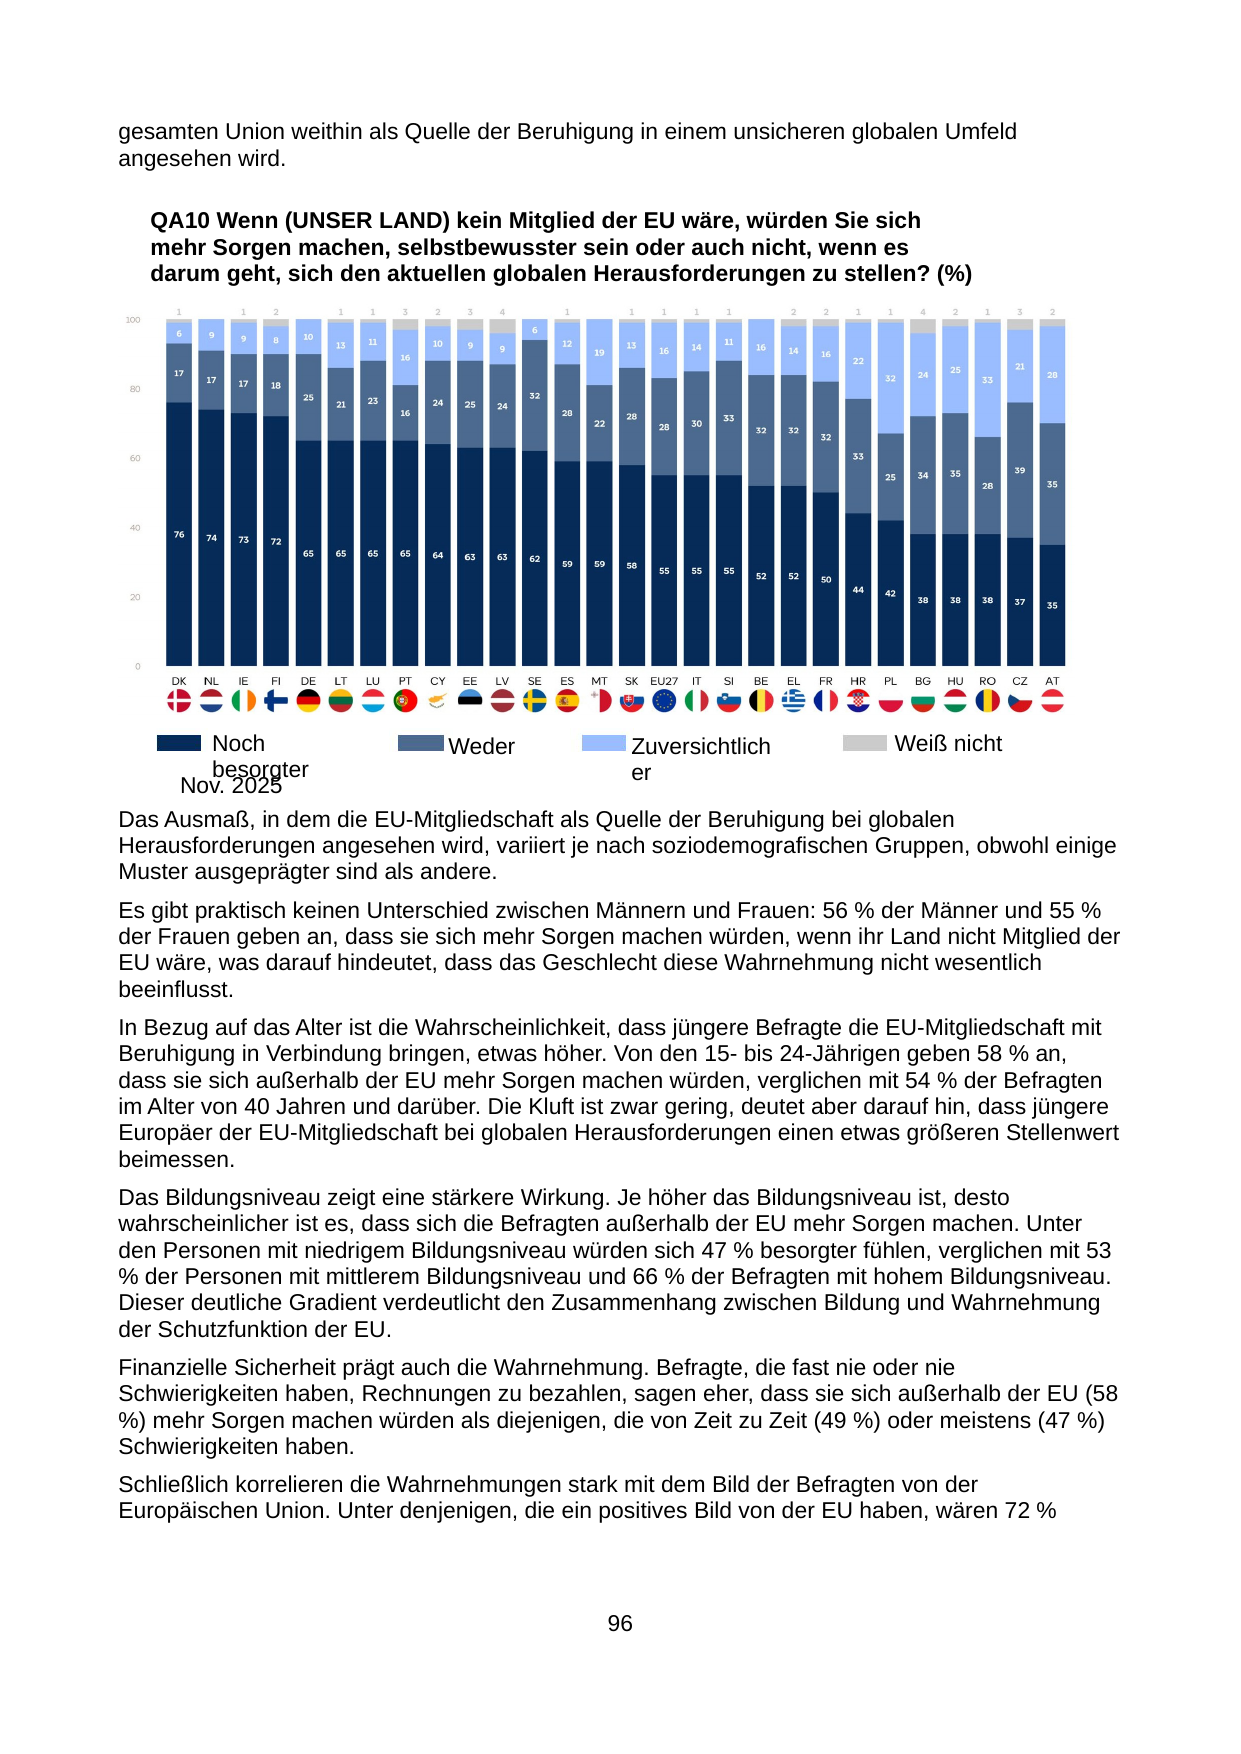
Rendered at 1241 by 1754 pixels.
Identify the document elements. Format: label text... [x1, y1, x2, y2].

text In Bezug auf das Alter ist die Wahrscheinlichkeit, dass jüngere Befragte die EU-Mitgliedschaft mit Beruhigung in Verbindung bringen, etwas höher. Von den 15- bis 24-Jährigen geben 58 % an, dass sie sich außerhalb der EU mehr Sorgen machen würden, verglichen mit 54 % der Befragten im Alter von 40 Jahren und darüber. Die Kluft ist zwar gering, deutet aber darauf hin, dass jüngere Europäer der EU-Mitgliedschaft bei globalen Herausforderungen einen etwas größeren Stellenwert beimessen. [118, 1014, 1122, 1172]
text gesamten Union weithin als Quelle der Beruhigung in einem unsicheren globalen Umfeld angesehen wird. [118, 118, 1122, 171]
picture [456, 742, 462, 752]
text Das Bildungsniveau zeigt eine stärkere Wirkung. Je höher das Bildungsniveau ist, desto wahrscheinlicher ist es, dass sich die Befragten außerhalb der EU mehr Sorgen machen. Unter den Personen mit niedrigem Bildungsniveau würden sich 47 % besorgter fühlen, verglichen mit 53 % der Personen mit mittlerem Bildungsniveau und 66 % der Befragten mit hohem Bildungsniveau. Dieser deutliche Gradient verdeutlicht den Zusammenhang zwischen Bildung und Wahrnehmung der Schutzfunktion der EU. [118, 1184, 1122, 1342]
picture [149, 728, 891, 752]
text Schließlich korrelieren die Wahrnehmungen stark mit dem Bild der Befragten von der Europäischen Union. Unter denjenigen, die ein positives Bild von der EU haben, wären 72 % [118, 1471, 1122, 1524]
text Es gibt praktisch keinen Unterschied zwischen Männern und Frauen: 56 % der Männer und 55 % der Frauen geben an, dass sie sich mehr Sorgen machen würden, wenn ihr Land nicht Mitglied der EU wäre, was darauf hindeutet, dass das Geschlecht diese Wahrnehmung nicht wesentlich beeinflusst. [118, 897, 1122, 1002]
picture [118, 300, 1075, 715]
text Finanzielle Sicherheit prägt auch die Wahrnehmung. Befragte, die fast nie oder nie Schwierigkeiten haben, Rechnungen zu bezahlen, sagen eher, dass sie sich außerhalb der EU (58 %) mehr Sorgen machen würden als diejenigen, die von Zeit zu Zeit (49 %) oder meistens (47 %) Schwierigkeiten haben. [118, 1354, 1122, 1459]
text Das Ausmaß, in dem die EU-Mitgliedschaft als Quelle der Beruhigung bei globalen Herausforderungen angesehen wird, variiert je nach soziodemografischen Gruppen, obwohl einige Muster ausgeprägter sind als andere. [118, 183, 1122, 885]
